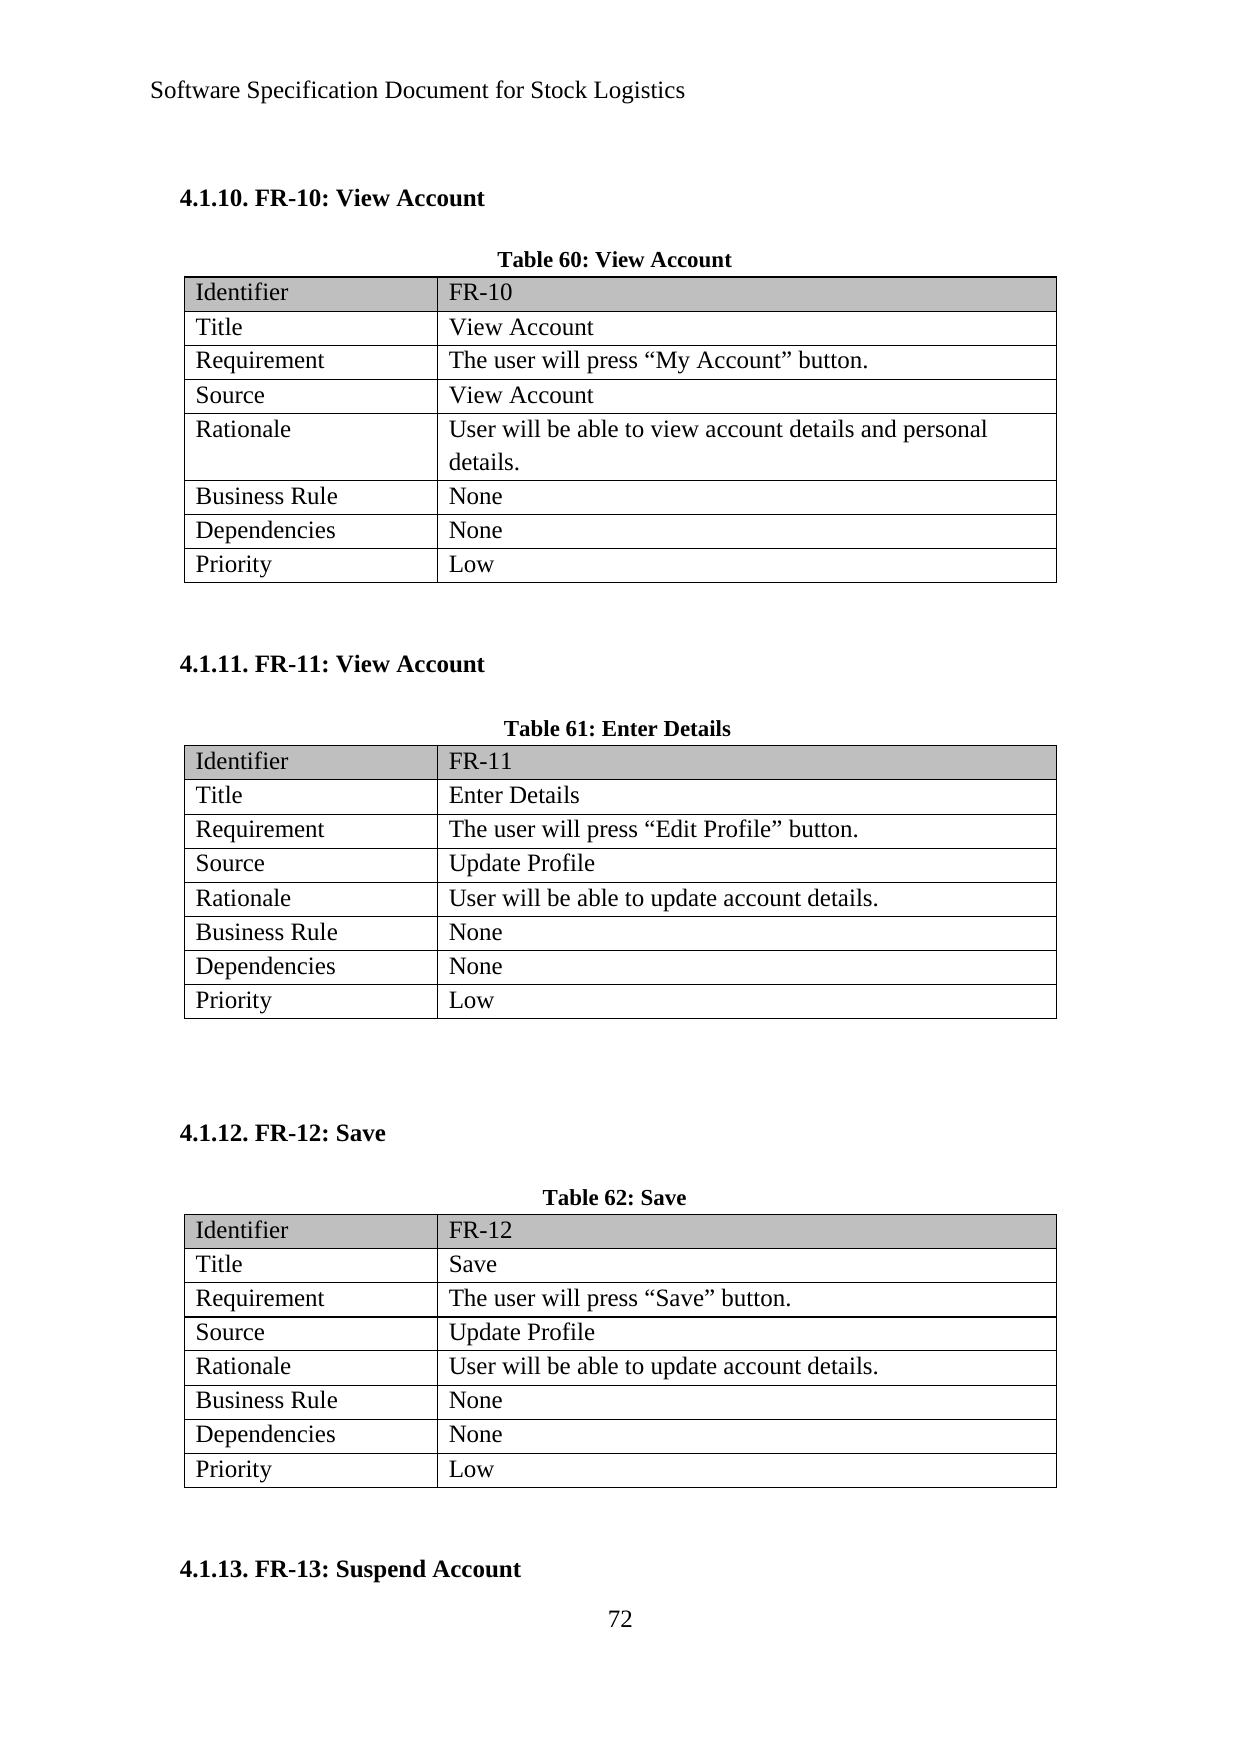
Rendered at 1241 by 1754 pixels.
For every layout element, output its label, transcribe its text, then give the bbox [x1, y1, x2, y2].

list FR-10: View Account [179, 183, 1090, 212]
table_header FR-12 [438, 1215, 1056, 1248]
table_header FR-10 [438, 278, 1056, 311]
table_cell Requirement [185, 1283, 437, 1316]
table_cell Low [438, 985, 1056, 1018]
table_cell User will be able to update account details. [438, 1351, 1056, 1384]
table_cell Business Rule [185, 1386, 437, 1418]
table_cell None [438, 1386, 1056, 1418]
table_cell Low [438, 549, 1056, 582]
table_cell Dependencies [185, 515, 437, 548]
table_cell Requirement [185, 346, 437, 379]
table_cell Priority [185, 1454, 437, 1487]
table_cell Update Profile [438, 849, 1056, 882]
table_cell Title [185, 312, 437, 344]
table_cell Priority [185, 549, 437, 582]
table_cell Rationale [185, 1351, 437, 1384]
table_cell Save [438, 1249, 1056, 1282]
table_cell None [438, 1420, 1056, 1453]
table_cell Enter Details [438, 780, 1056, 813]
table_cell The user will press “My Account” button. [438, 346, 1056, 379]
table_cell Title [185, 780, 437, 813]
table_cell None [438, 481, 1056, 514]
table_cell User will be able to view account details and personal details. [438, 414, 1056, 480]
list FR-13: Suspend Account [179, 1554, 1090, 1582]
table_header Identifier [185, 746, 437, 779]
list FR-11: View Account [179, 649, 1090, 678]
table_cell Rationale [185, 883, 437, 916]
text Table 62: Save [150, 1184, 1090, 1210]
table_cell Requirement [185, 815, 437, 847]
table_header Identifier [185, 278, 437, 311]
table_cell Source [185, 849, 437, 882]
list FR-12: Save [179, 1118, 1090, 1147]
table_cell Rationale [185, 414, 437, 480]
table_cell None [438, 951, 1056, 984]
table_cell None [438, 515, 1056, 548]
table_cell Business Rule [185, 481, 437, 514]
table_cell User will be able to update account details. [438, 883, 1056, 916]
text Table 60: View Account [150, 246, 1090, 273]
table_cell Business Rule [185, 917, 437, 950]
table_cell The user will press “Edit Profile” button. [438, 815, 1056, 847]
table_cell Dependencies [185, 1420, 437, 1453]
table_header Identifier [185, 1215, 437, 1248]
table_cell The user will press “Save” button. [438, 1283, 1056, 1316]
table_cell Title [185, 1249, 437, 1282]
table_cell View Account [438, 312, 1056, 344]
table_cell Low [438, 1454, 1056, 1487]
table_cell Source [185, 1318, 437, 1350]
table_cell Source [185, 380, 437, 413]
table_cell Priority [185, 985, 437, 1018]
table_cell Update Profile [438, 1318, 1056, 1350]
table_cell None [438, 917, 1056, 950]
table_cell Dependencies [185, 951, 437, 984]
text Table 61: Enter Details [150, 715, 1090, 741]
table_cell View Account [438, 380, 1056, 413]
table_header FR-11 [438, 746, 1056, 779]
